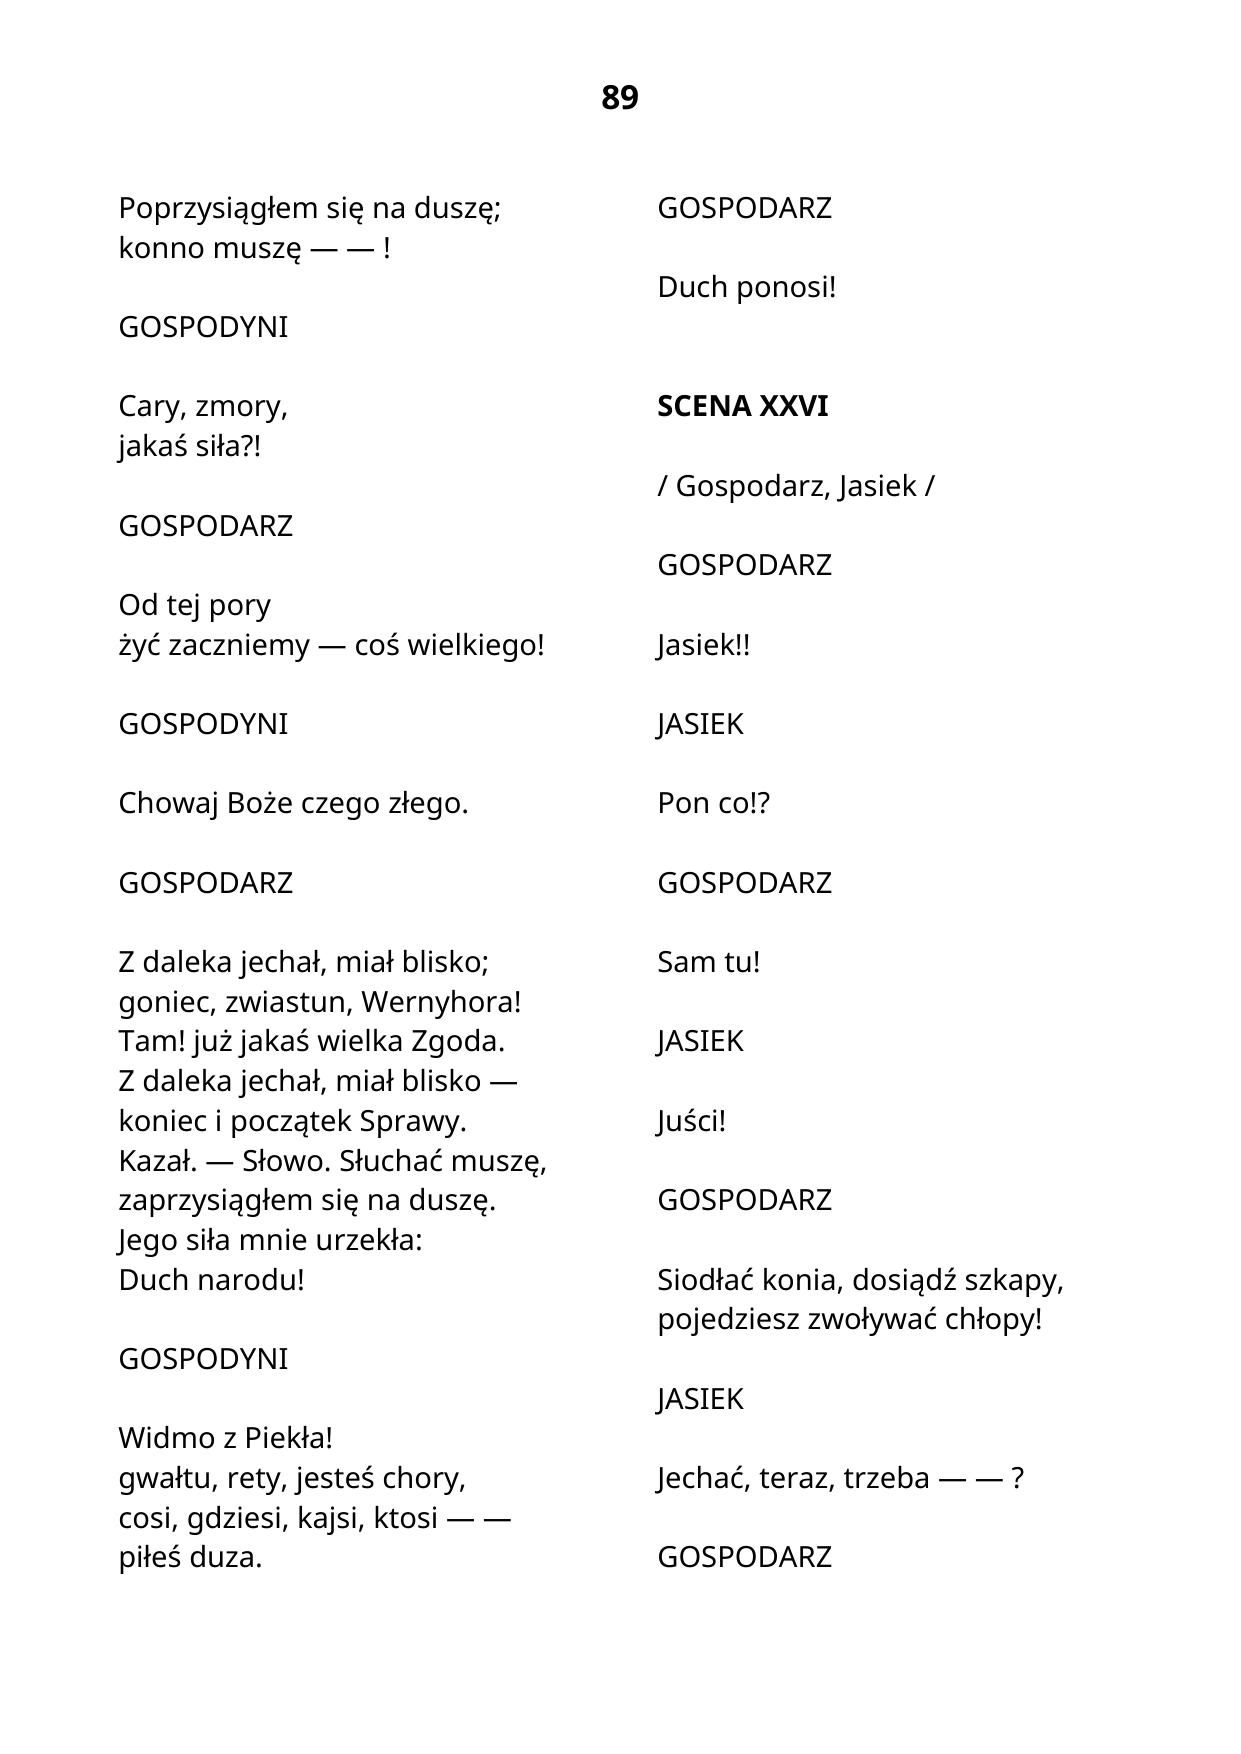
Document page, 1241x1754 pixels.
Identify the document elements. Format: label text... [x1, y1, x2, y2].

text Jego siła mnie urzekła: [118, 1219, 583, 1259]
text GOSPODYNI [118, 1338, 583, 1378]
text GOSPODARZ [657, 544, 1122, 584]
text cosi, gdziesi, kajsi, ktosi — — [118, 1497, 583, 1537]
text pojedziesz zwoływać chłopy! [657, 1298, 1122, 1338]
text Jasiek!! [657, 624, 1122, 663]
text GOSPODARZ [118, 505, 583, 544]
text konno muszę — — ! [118, 227, 583, 267]
text Z daleka jechał, miał blisko — [118, 1060, 583, 1100]
text GOSPODARZ [657, 1179, 1122, 1219]
text GOSPODYNI [118, 306, 583, 346]
text GOSPODARZ [657, 862, 1122, 902]
text Z daleka jechał, miał blisko; [118, 941, 583, 981]
text JASIEK [657, 703, 1122, 743]
text GOSPODYNI [118, 703, 583, 743]
text koniec i początek Sprawy. [118, 1100, 583, 1140]
text goniec, zwiastun, Wernyhora! [118, 981, 583, 1021]
text jakaś siła?! [118, 425, 583, 465]
text Cary, zmory, [118, 386, 583, 425]
text Duch ponosi! [657, 267, 1122, 306]
text SCENA XXVI [657, 386, 1122, 425]
text Od tej pory [118, 584, 583, 624]
text Widmo z Piekła! [118, 1418, 583, 1457]
text żyć zaczniemy — coś wielkiego! [118, 624, 583, 663]
text / Gospodarz, Jasiek / [657, 465, 1122, 505]
text GOSPODARZ [657, 187, 1122, 227]
text GOSPODARZ [118, 862, 583, 902]
text JASIEK [657, 1378, 1122, 1418]
text Poprzysiągłem się na duszę; [118, 187, 583, 227]
text Chowaj Boże czego złego. [118, 783, 583, 822]
text Pon co!? [657, 783, 1122, 822]
text Tam! już jakaś wielka Zgoda. [118, 1021, 583, 1060]
text JASIEK [657, 1021, 1122, 1060]
text GOSPODARZ [657, 1537, 1122, 1576]
text Kazał. — Słowo. Słuchać muszę, [118, 1140, 583, 1179]
text Sam tu! [657, 941, 1122, 981]
text piłeś duza. [118, 1537, 583, 1576]
text Duch narodu! [118, 1259, 583, 1298]
text Jechać, teraz, trzeba — — ? [657, 1457, 1122, 1497]
text Siodłać konia, dosiądź szkapy, [657, 1259, 1122, 1298]
text zaprzysiągłem się na duszę. [118, 1179, 583, 1219]
text Juści! [657, 1100, 1122, 1140]
text gwałtu, rety, jesteś chory, [118, 1457, 583, 1497]
